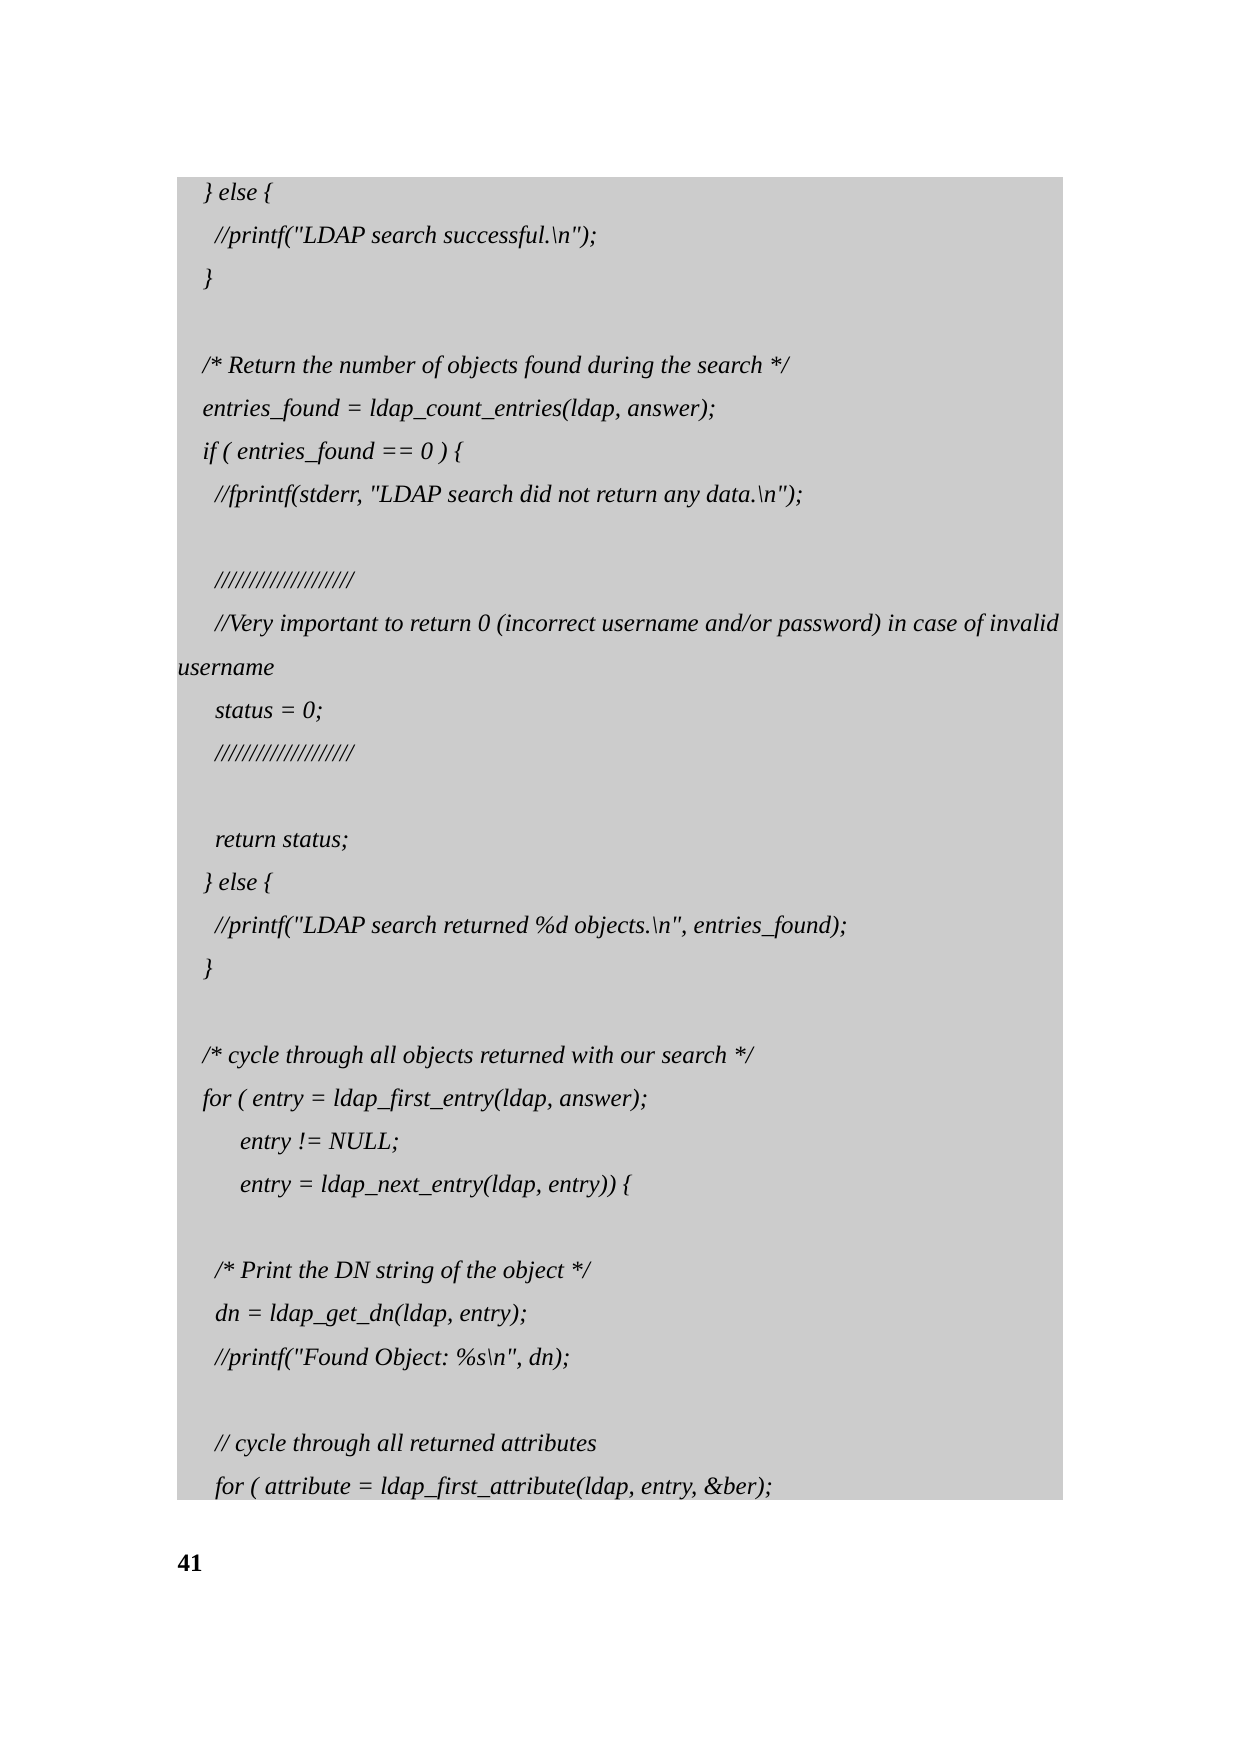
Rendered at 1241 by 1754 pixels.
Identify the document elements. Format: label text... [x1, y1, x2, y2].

text /* Print the DN string of the object */ [177, 1255, 1063, 1284]
text //Very important to return 0 (incorrect username and/or password) in case of invalid username [177, 608, 1063, 680]
text // cycle through all returned attributes [177, 1428, 1063, 1457]
text if ( entries_found == 0 ) { [177, 436, 1063, 465]
text /* Return the number of objects found during the search */ [177, 350, 1063, 378]
text dn = ldap_get_dn(ldap, entry); [177, 1298, 1063, 1327]
text /* cycle through all objects returned with our search */ [177, 1040, 1063, 1068]
text entry = ldap_next_entry(ldap, entry)) { [177, 1169, 1063, 1198]
text //printf("LDAP search returned %d objects.\n", entries_found); [177, 910, 1063, 939]
text for ( attribute = ldap_first_attribute(ldap, entry, &ber); [177, 1471, 1063, 1500]
text status = 0; [177, 695, 1063, 723]
text entry != NULL; [177, 1126, 1063, 1155]
text return status; [177, 824, 1063, 853]
text //printf("LDAP search successful.\n"); [177, 220, 1063, 249]
text //////////////////// [177, 738, 1063, 767]
text } else { [177, 177, 1063, 206]
text //fprintf(stderr, "LDAP search did not return any data.\n"); [177, 479, 1063, 508]
text } else { [177, 867, 1063, 896]
text for ( entry = ldap_first_entry(ldap, answer); [177, 1083, 1063, 1112]
text //////////////////// [177, 565, 1063, 594]
text } [177, 953, 1063, 982]
text entries_found = ldap_count_entries(ldap, answer); [177, 393, 1063, 422]
text //printf("Found Object: %s\n", dn); [177, 1342, 1063, 1370]
text } [177, 263, 1063, 292]
